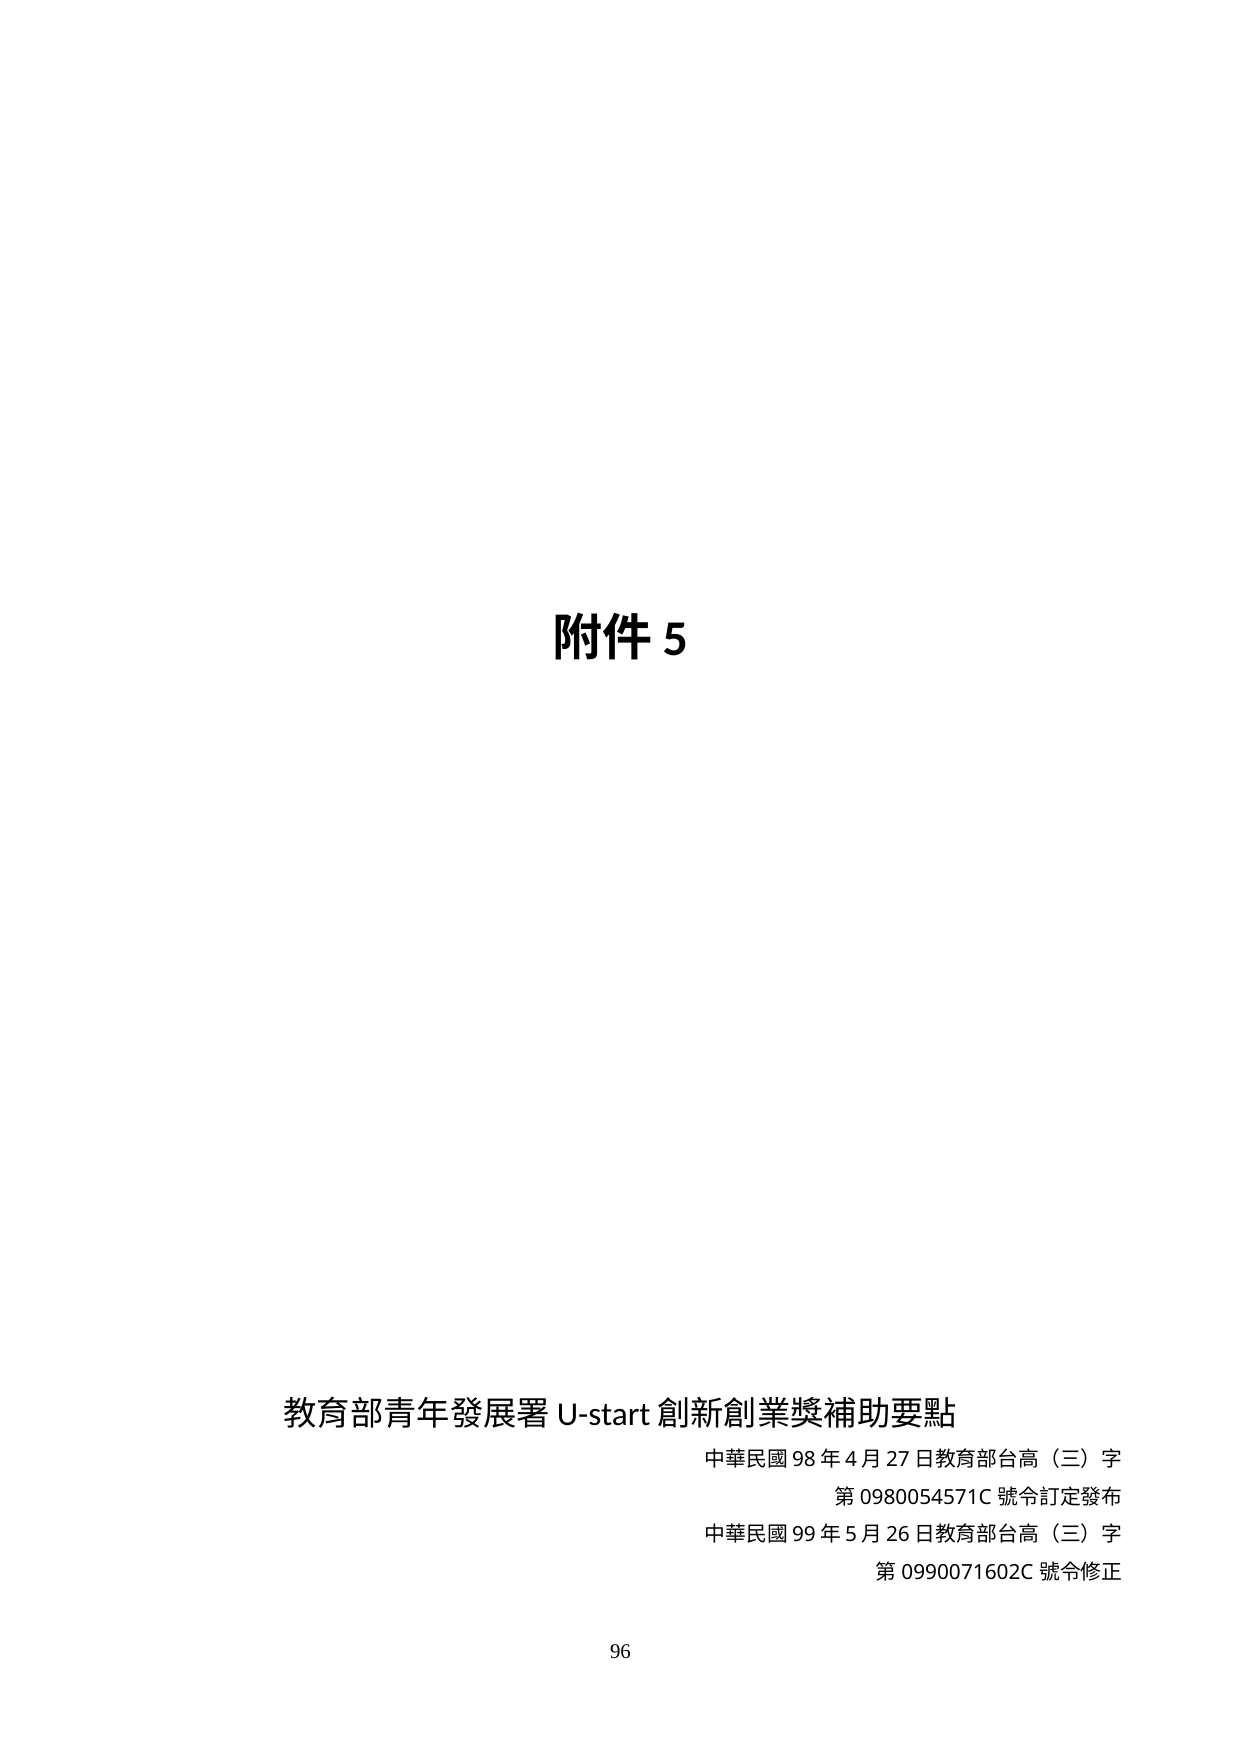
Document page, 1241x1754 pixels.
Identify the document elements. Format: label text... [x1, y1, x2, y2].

text 中華民國98年4月27日教育部台高（三）字 [118, 1435, 1122, 1473]
text 中華民國99年5月26日教育部台高（三）字 [118, 1510, 1122, 1548]
text 附件5 [118, 597, 1122, 669]
text 第 0990071602C 號令修正 [118, 1548, 1122, 1585]
text 第 0980054571C 號令訂定發布 [118, 1473, 1122, 1510]
text 教育部青年發展署U-start創新創業獎補助要點 [118, 1387, 1122, 1435]
